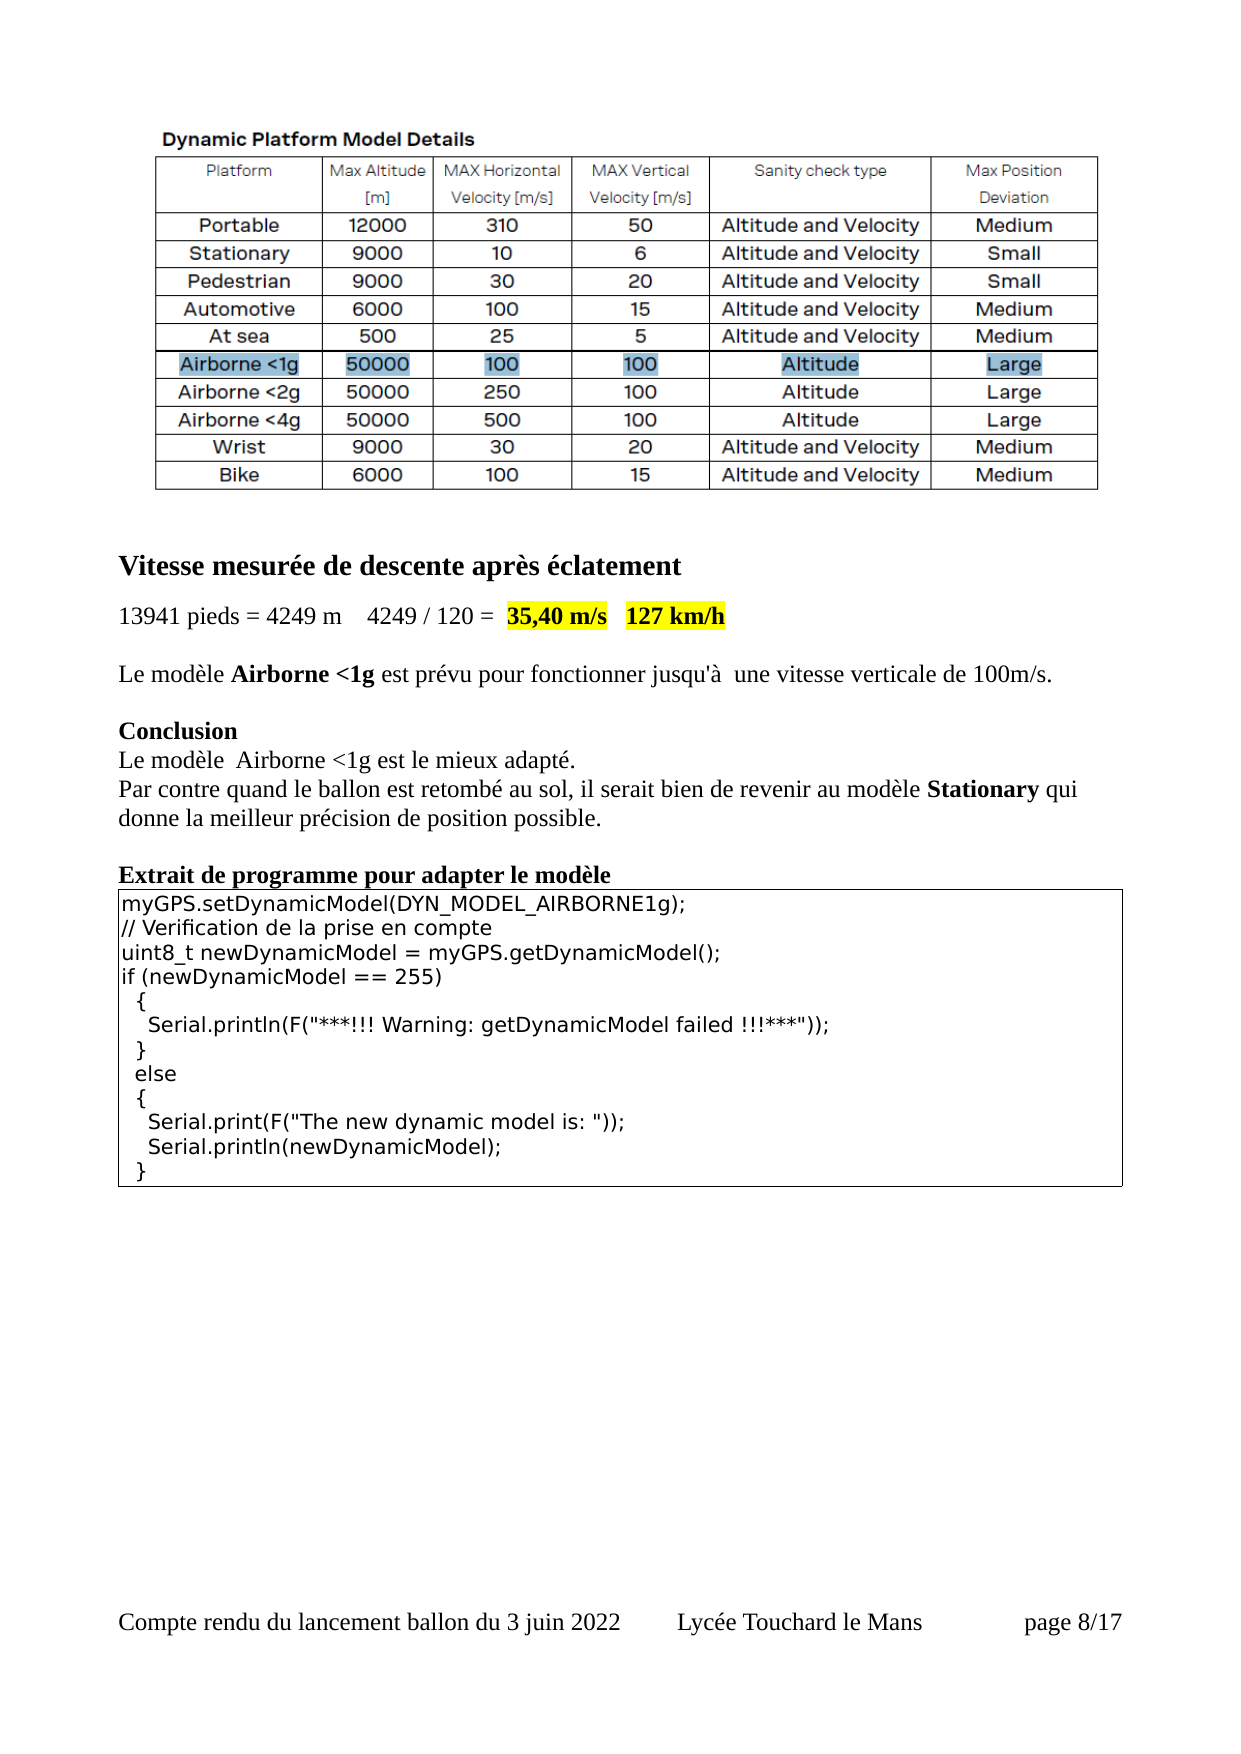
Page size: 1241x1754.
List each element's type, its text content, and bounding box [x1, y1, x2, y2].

text 13941 pieds = 4249 m 4249 / 120 = 35,40 m/s 127 km/h [118, 601, 1122, 630]
text Par contre quand le ballon est retombé au sol, il serait bien de revenir au modèle Stationary qui donne la meilleur précision de position possible. [118, 774, 1122, 831]
text Le modèle Airborne <1g est le mieux adapté. [118, 745, 1122, 774]
text uint8_t newDynamicModel = myGPS.getDynamicModel(); [119, 937, 1122, 962]
text } [119, 1156, 1122, 1186]
text Serial.println(F("***!!! Warning: getDynamicModel failed !!!***")); [119, 1010, 1122, 1034]
text Extrait de programme pour adapter le modèle [118, 860, 1122, 889]
text Serial.print(F("The new dynamic model is: ")); [119, 1107, 1122, 1132]
text Vitesse mesurée de descente après éclatement [118, 548, 1122, 582]
text } [119, 1034, 1122, 1059]
text Conclusion [118, 716, 1122, 745]
text { [119, 986, 1122, 1010]
text { [119, 1083, 1122, 1107]
picture [118, 118, 1123, 497]
text if (newDynamicModel == 255) [119, 962, 1122, 986]
text Serial.println(newDynamicModel); [119, 1132, 1122, 1156]
text Le modèle Airborne <1g est prévu pour fonctionner jusqu'à une vitesse verticale de 100m/s. [118, 659, 1122, 688]
text // Verification de la prise en compte [119, 913, 1122, 937]
text else [119, 1059, 1122, 1083]
text myGPS.setDynamicModel(DYN_MODEL_AIRBORNE1g); [119, 890, 1122, 913]
